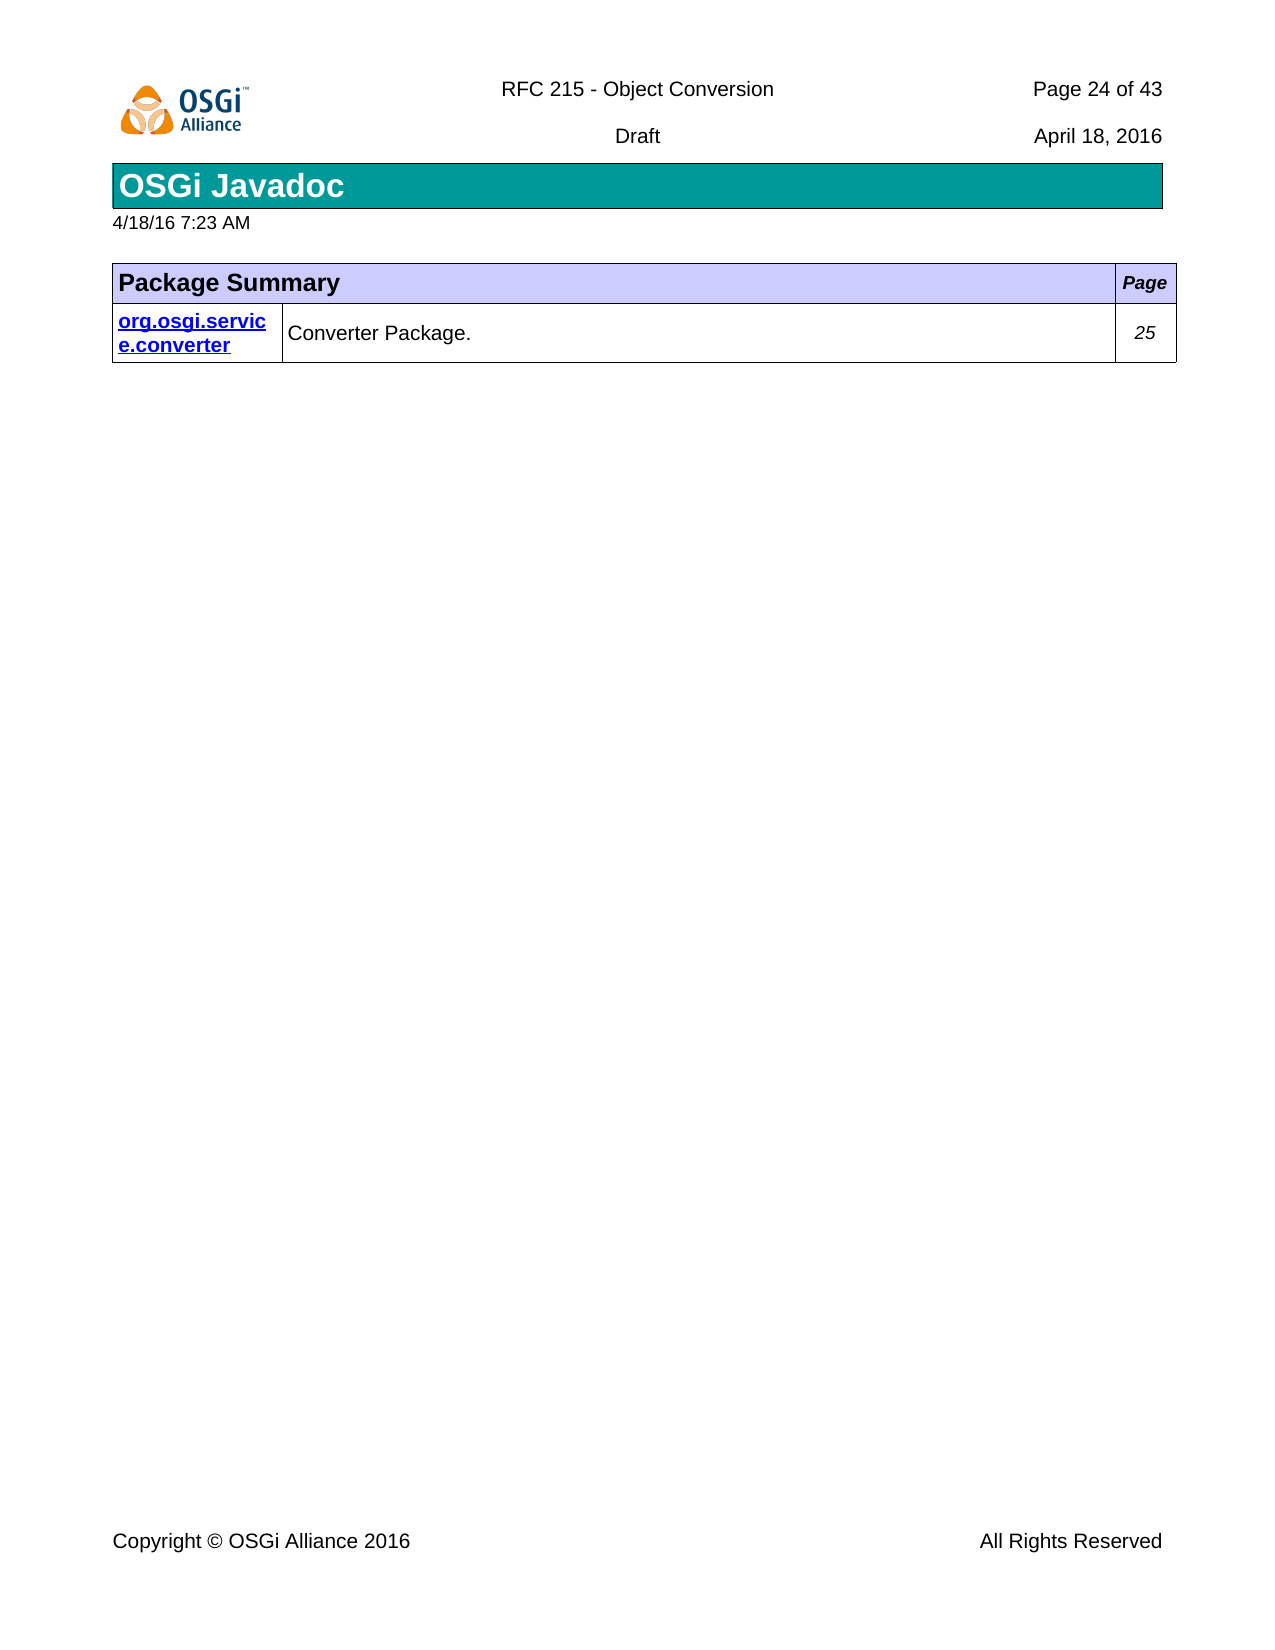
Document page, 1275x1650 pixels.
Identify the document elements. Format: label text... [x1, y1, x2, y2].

table_header Page [1116, 264, 1176, 303]
table_cell 25 [1116, 304, 1176, 362]
table_cell Converter Package. [283, 304, 1115, 362]
table_header Package Summary [113, 264, 1115, 303]
subtitle OSGi Javadoc [114, 164, 1162, 208]
text 4/18/16 7:23 AM [112, 212, 1162, 233]
table_cell org.osgi.service.converter [113, 304, 282, 362]
picture [113, 78, 257, 142]
